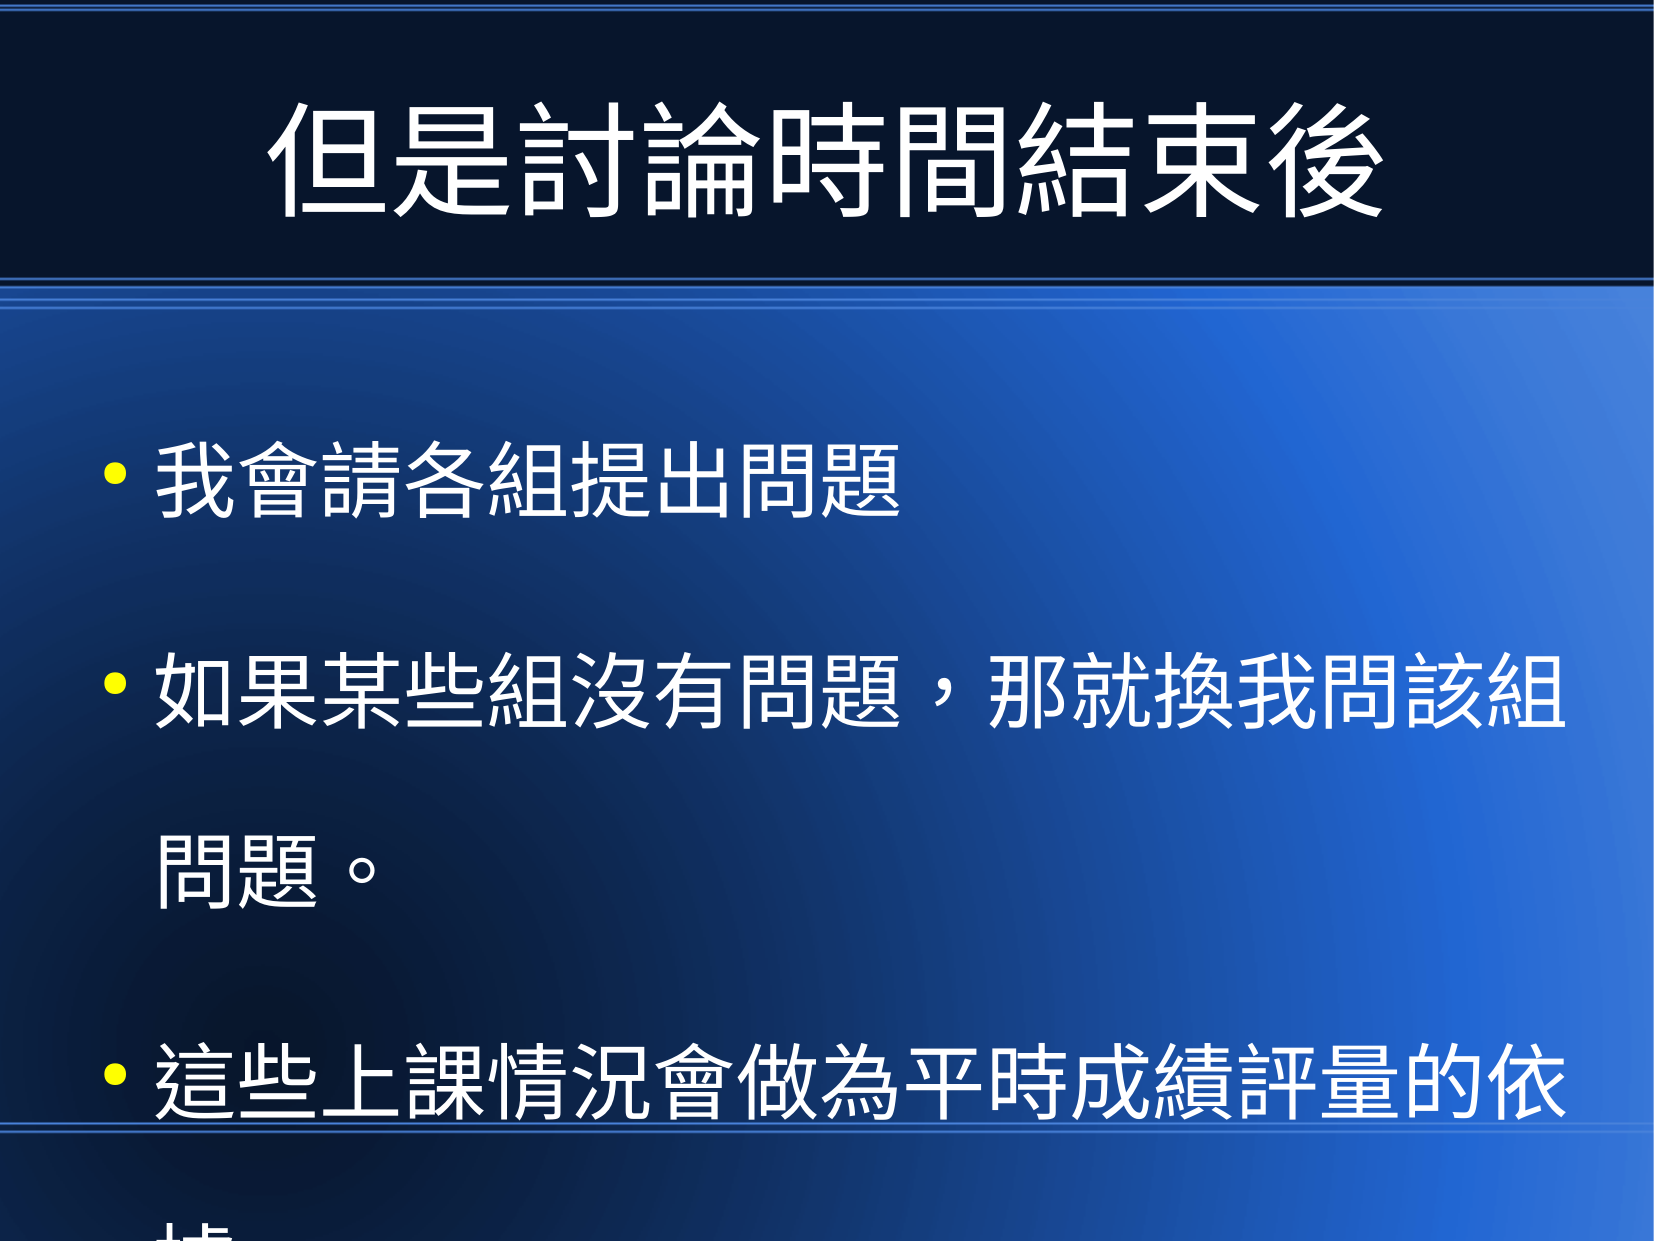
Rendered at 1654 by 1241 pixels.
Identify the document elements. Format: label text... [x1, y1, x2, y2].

list 我會請各組提出問題 如果某些組沒有問題，那就換我問該組問題。 這些上課情況會做為平時成績評量的依據。 [82, 355, 1571, 1241]
title 但是討論時間結束後 [82, 49, 1571, 257]
picture [0, 0, 1654, 1241]
